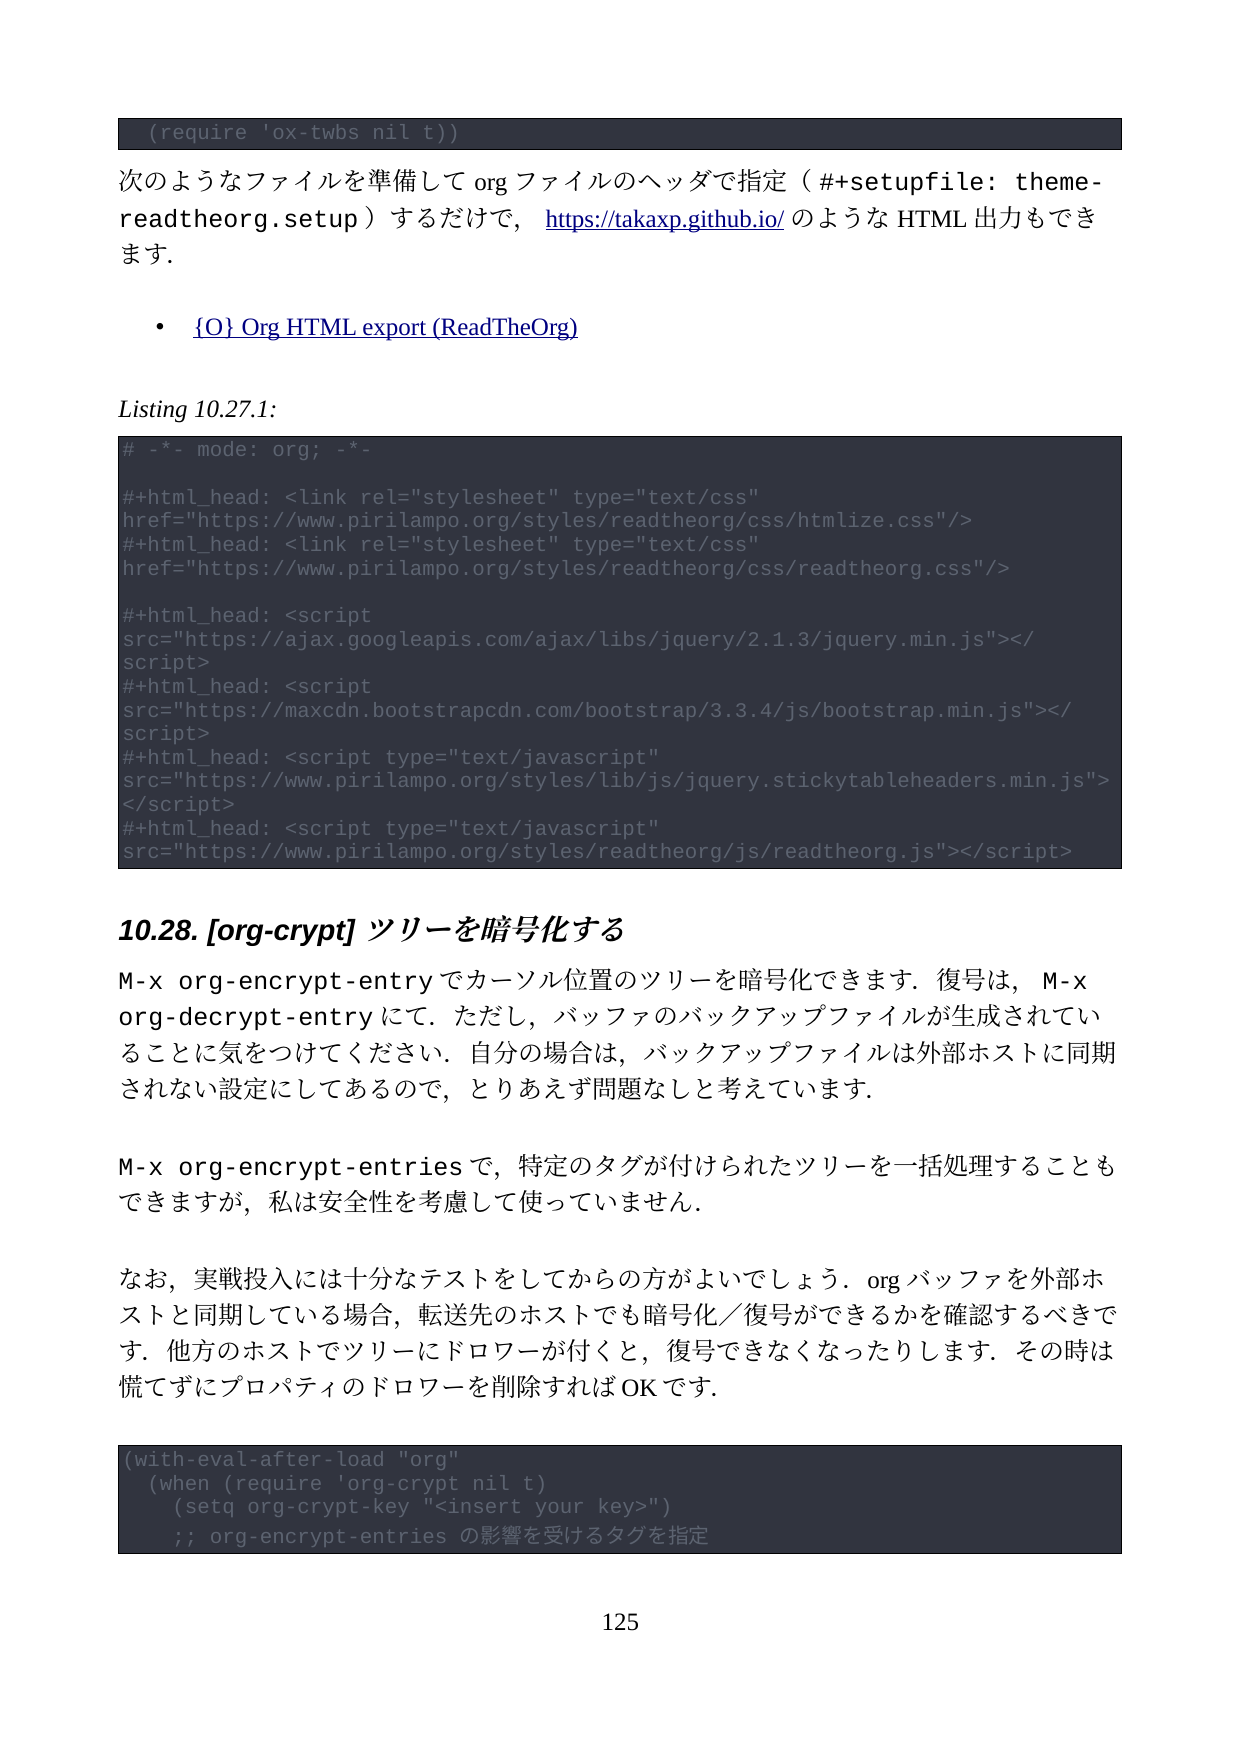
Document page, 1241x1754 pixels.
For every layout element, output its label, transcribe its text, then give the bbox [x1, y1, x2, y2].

text #+html_head: <script type="text/javascript" src="https://www.pirilampo.org/styles/lib/js/jquery.stickytableheaders.min.js"></script> [119, 743, 1121, 814]
text #+html_head: <script type="text/javascript" src="https://www.pirilampo.org/styles/readtheorg/js/readtheorg.js"></script> [119, 814, 1121, 868]
text (require 'ox-twbs nil t)) [119, 119, 1121, 149]
text M-x org-encrypt-entry でカーソル位置のツリーを暗号化できます．復号は， M-x org-decrypt-entry にて．ただし，バッファのバックアップファイルが生成されていることに気をつけてください．自分の場合は，バックアップファイルは外部ホストに同期されない設定にしてあるので，とりあえず問題なしと考えています． [118, 961, 1122, 1134]
list Listing 10.27.1: [118, 394, 1122, 423]
text (with-eval-after-load "org" [119, 1446, 1121, 1468]
text ;; org-encrypt-entries の影響を受けるタグを指定 [119, 1516, 1121, 1553]
text (when (require 'org-crypt nil t) [119, 1468, 1121, 1492]
text #+html_head: <link rel="stylesheet" type="text/css" href="https://www.pirilampo.org/styles/readtheorg/css/readtheorg.css"/> [119, 530, 1121, 577]
text 次のようなファイルを準備して org ファイルのヘッダで指定（ #+setupfile: theme-readtheorg.setup ）するだけで， https://takaxp.github.io/ のような HTML 出力もできます． [118, 162, 1122, 299]
list {O} Org HTML export (ReadTheOrg) [156, 312, 1122, 369]
text #+html_head: <script src="https://ajax.googleapis.com/ajax/libs/jquery/2.1.3/jquery.min.js"></script> [119, 601, 1121, 672]
text (setq org-crypt-key "<insert your key>") [119, 1492, 1121, 1516]
text なお，実戦投入には十分なテストをしてからの方がよいでしょう．org バッファを外部ホストと同期している場合，転送先のホストでも暗号化／復号ができるかを確認するべきです．他方のホストでツリーにドロワーが付くと，復号できなくなったりします．その時は慌てずにプロパティのドロワーを削除すればOKです． [118, 1260, 1122, 1432]
text M-x org-encrypt-entries で，特定のタグが付けられたツリーを一括処理することもできますが，私は安全性を考慮して使っていません． [118, 1146, 1122, 1247]
text #+html_head: <script src="https://maxcdn.bootstrapcdn.com/bootstrap/3.3.4/js/bootstrap.min.js"></script> [119, 672, 1121, 743]
text #+html_head: <link rel="stylesheet" type="text/css" href="https://www.pirilampo.org/styles/readtheorg/css/htmlize.css"/> [119, 483, 1121, 530]
subtitle [org-crypt] ツリーを暗号化する [118, 906, 1122, 948]
text # -*- mode: org; -*- [119, 437, 1121, 459]
